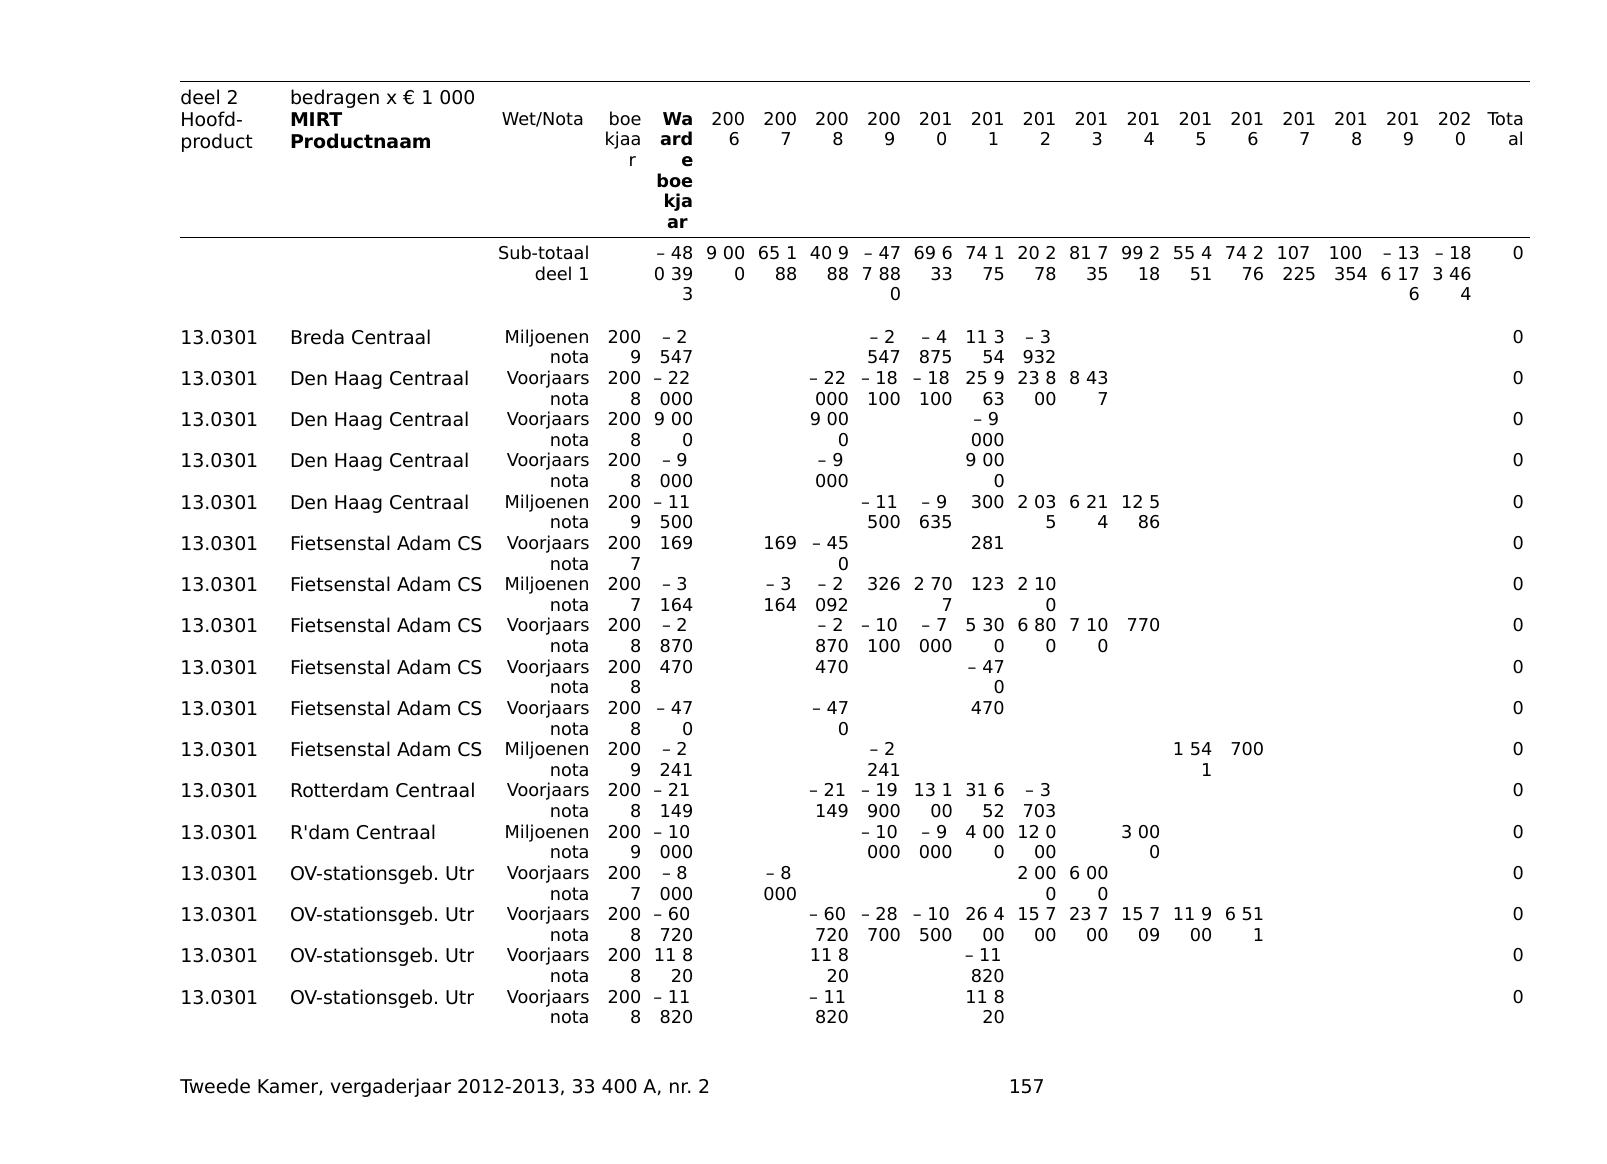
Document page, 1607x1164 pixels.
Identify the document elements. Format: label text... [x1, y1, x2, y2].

table_cell [699, 863, 751, 904]
table_header [1322, 82, 1373, 109]
table_cell [699, 368, 751, 409]
table_cell – 60 720 [647, 904, 699, 945]
table_cell – 2 241 [855, 739, 907, 780]
table_cell 13.0301 [180, 327, 284, 368]
table_cell – 3 164 [647, 574, 699, 615]
table_cell [699, 409, 751, 450]
table_cell [1218, 533, 1270, 574]
table_cell [1218, 305, 1270, 327]
table_cell [1270, 698, 1322, 739]
table_cell Miljoenennota [491, 822, 595, 863]
table_header [803, 82, 855, 109]
table_cell Miljoenennota [491, 492, 595, 533]
table_cell 20 278 [1010, 238, 1062, 305]
table_cell [1270, 327, 1322, 368]
table_cell [1425, 904, 1477, 945]
table_cell [803, 327, 855, 368]
table_cell 23 800 [1010, 368, 1062, 409]
table_cell [595, 238, 647, 305]
table_cell 2008 [595, 450, 647, 492]
table_cell [751, 945, 803, 987]
table_cell 2020 [1425, 109, 1477, 237]
table_cell 2014 [1114, 109, 1166, 237]
table_cell [1425, 615, 1477, 657]
table_cell [907, 409, 958, 450]
table_cell 6 214 [1062, 492, 1114, 533]
table_cell [1166, 822, 1218, 863]
table_cell 0 [1477, 409, 1529, 450]
table_header [751, 82, 803, 109]
table_cell 326 [855, 574, 907, 615]
table_cell 13.0301 [180, 492, 284, 533]
table_cell – 3 932 [1010, 327, 1062, 368]
table_cell – 60 720 [803, 904, 855, 945]
table_cell [751, 987, 803, 1028]
table_cell [699, 739, 751, 780]
table_header [1114, 82, 1166, 109]
table_cell [180, 238, 284, 305]
table_cell [751, 698, 803, 739]
table_cell 2018 [1322, 109, 1373, 237]
table_cell 13 100 [907, 780, 958, 822]
table_cell [699, 904, 751, 945]
table_cell – 470 [647, 698, 699, 739]
table_cell [1322, 657, 1373, 698]
table_cell 6 511 [1218, 904, 1270, 945]
table_cell [855, 450, 907, 492]
table_cell [1425, 987, 1477, 1028]
table_cell Miljoenennota [491, 574, 595, 615]
table_cell [1270, 987, 1322, 1028]
table_cell Fietsenstal Adam CS [284, 698, 491, 739]
table_header [1218, 82, 1270, 109]
table_cell [1218, 863, 1270, 904]
table_cell [699, 698, 751, 739]
table_cell [1322, 615, 1373, 657]
table_cell 2011 [959, 109, 1010, 237]
table_cell [1114, 657, 1166, 698]
table_cell [1010, 533, 1062, 574]
table_cell [1425, 368, 1477, 409]
table_cell [1374, 409, 1425, 450]
table_cell 26 400 [959, 904, 1010, 945]
table_cell [1374, 822, 1425, 863]
table_cell [959, 739, 1010, 780]
table_cell [1425, 863, 1477, 904]
table_cell 0 [1477, 492, 1529, 533]
table_cell [1425, 698, 1477, 739]
table_cell [1322, 698, 1373, 739]
table_cell 0 [1477, 450, 1529, 492]
table_cell [1166, 409, 1218, 450]
table_cell 74 175 [959, 238, 1010, 305]
table_cell [699, 574, 751, 615]
table_cell 2007 [751, 109, 803, 237]
table_cell – 2 092 [803, 574, 855, 615]
table_cell 2009 [595, 822, 647, 863]
table_cell – 4 875 [907, 327, 958, 368]
table_cell [907, 739, 958, 780]
table_cell [1322, 533, 1373, 574]
table_cell – 2 547 [647, 327, 699, 368]
table_cell 2008 [595, 780, 647, 822]
table_cell – 18 100 [907, 368, 958, 409]
table_cell [855, 657, 907, 698]
table_cell [1425, 409, 1477, 450]
table_cell 0 [1477, 238, 1529, 305]
table_cell [1322, 780, 1373, 822]
table_cell Waarde boekjaar [647, 109, 699, 237]
table_cell [803, 822, 855, 863]
table_cell [1062, 450, 1114, 492]
table_cell [1010, 739, 1062, 780]
table_cell 0 [1477, 863, 1529, 904]
table_cell 9 000 [803, 409, 855, 450]
table_cell [907, 863, 958, 904]
table_header [1425, 82, 1477, 109]
table_cell 700 [1218, 739, 1270, 780]
table_cell 1 541 [1166, 739, 1218, 780]
table_cell [1062, 327, 1114, 368]
table_cell – 10 000 [647, 822, 699, 863]
table_cell 2013 [1062, 109, 1114, 237]
table_cell 0 [1477, 698, 1529, 739]
table_cell 4 000 [959, 822, 1010, 863]
table_cell 12 000 [1010, 822, 1062, 863]
table_cell [1270, 863, 1322, 904]
table_cell [1218, 615, 1270, 657]
table_cell [1218, 492, 1270, 533]
table_cell [1374, 533, 1425, 574]
table_cell [1425, 327, 1477, 368]
table_cell [699, 492, 751, 533]
table_cell [1374, 327, 1425, 368]
table_cell [1374, 904, 1425, 945]
table_cell [907, 945, 958, 987]
table_cell 169 [751, 533, 803, 574]
table_cell [803, 739, 855, 780]
table_cell 0 [1477, 574, 1529, 615]
table_cell – 2 870 [647, 615, 699, 657]
table_cell [595, 305, 647, 327]
table_cell 12 586 [1114, 492, 1166, 533]
table_cell [699, 327, 751, 368]
table_cell [907, 533, 958, 574]
table_header [1166, 82, 1218, 109]
table_cell – 11 820 [803, 987, 855, 1028]
table_cell Rotterdam Centraal [284, 780, 491, 822]
table_cell 7 100 [1062, 615, 1114, 657]
table_cell 13.0301 [180, 368, 284, 409]
table_cell – 10 500 [907, 904, 958, 945]
table_cell [1425, 533, 1477, 574]
table_cell [751, 409, 803, 450]
table_cell [1218, 822, 1270, 863]
table_cell [1010, 409, 1062, 450]
table_cell [699, 987, 751, 1028]
table_cell [855, 863, 907, 904]
table_cell [180, 305, 284, 327]
table_cell [1166, 863, 1218, 904]
table_cell [855, 945, 907, 987]
table_cell [1270, 615, 1322, 657]
table_cell [751, 739, 803, 780]
table_cell 31 652 [959, 780, 1010, 822]
table_cell Den Haag Centraal [284, 409, 491, 450]
table_cell [1062, 657, 1114, 698]
table_cell 2016 [1218, 109, 1270, 237]
table_cell 6 000 [1062, 863, 1114, 904]
table_cell [751, 904, 803, 945]
table_cell OV-stationsgeb. Utr [284, 904, 491, 945]
table_cell 11 820 [647, 945, 699, 987]
table_cell – 8 000 [647, 863, 699, 904]
table_cell – 21 149 [647, 780, 699, 822]
table_cell [1062, 409, 1114, 450]
table_cell 0 [1477, 327, 1529, 368]
table_cell [1322, 822, 1373, 863]
table_cell 2019 [1374, 109, 1425, 237]
table_cell [803, 305, 855, 327]
table_header [1477, 82, 1529, 109]
table_cell 0 [1477, 739, 1529, 780]
table_cell 2010 [907, 109, 958, 237]
table_cell 0 [1477, 904, 1529, 945]
table_cell [1322, 987, 1373, 1028]
table_cell Miljoenennota [491, 739, 595, 780]
table_cell [491, 305, 595, 327]
table_cell [1425, 780, 1477, 822]
table_cell Voorjaarsnota [491, 945, 595, 987]
table_cell [1374, 368, 1425, 409]
table_cell 281 [959, 533, 1010, 574]
table_cell 2008 [595, 945, 647, 987]
table_cell – 480 393 [647, 238, 699, 305]
table_cell [1166, 945, 1218, 987]
table_cell [1374, 987, 1425, 1028]
table_cell [1062, 739, 1114, 780]
table_cell – 18 100 [855, 368, 907, 409]
table_cell 169 [647, 533, 699, 574]
table_cell [1425, 492, 1477, 533]
table_cell 25 963 [959, 368, 1010, 409]
table_cell 15 709 [1114, 904, 1166, 945]
table_cell [1218, 987, 1270, 1028]
table_header [699, 82, 751, 109]
table_cell 2 000 [1010, 863, 1062, 904]
table_cell [1270, 305, 1322, 327]
table_cell [1062, 533, 1114, 574]
table_cell [1425, 450, 1477, 492]
table_cell [855, 987, 907, 1028]
table_cell OV-stationsgeb. Utr [284, 863, 491, 904]
table_cell [959, 863, 1010, 904]
table_cell 13.0301 [180, 822, 284, 863]
table_cell Voorjaarsnota [491, 450, 595, 492]
table_cell 2 100 [1010, 574, 1062, 615]
table_cell 11 354 [959, 327, 1010, 368]
table_cell [1218, 698, 1270, 739]
table_cell Hoofd-product [180, 109, 284, 237]
table_cell – 10 000 [855, 822, 907, 863]
table_cell 2008 [803, 109, 855, 237]
table_cell 470 [959, 698, 1010, 739]
table_cell – 11 820 [647, 987, 699, 1028]
table_cell [751, 657, 803, 698]
table_cell Fietsenstal Adam CS [284, 739, 491, 780]
table_cell 2008 [595, 698, 647, 739]
table_cell 11 900 [1166, 904, 1218, 945]
table_cell [1218, 657, 1270, 698]
table_cell 2008 [595, 409, 647, 450]
table_cell [1322, 305, 1373, 327]
table_cell [699, 450, 751, 492]
table_cell 13.0301 [180, 904, 284, 945]
table_cell [1218, 409, 1270, 450]
table_cell [1166, 780, 1218, 822]
table_cell 2008 [595, 987, 647, 1028]
table_cell [1270, 450, 1322, 492]
table_cell MIRT Productnaam [284, 109, 491, 237]
table_cell 13.0301 [180, 698, 284, 739]
table_cell [855, 409, 907, 450]
table_cell 15 700 [1010, 904, 1062, 945]
table_cell [1166, 987, 1218, 1028]
table_cell 3 000 [1114, 822, 1166, 863]
table_cell 99 218 [1114, 238, 1166, 305]
table_cell 9 000 [647, 409, 699, 450]
table_cell [907, 305, 958, 327]
table_cell [284, 238, 491, 305]
table_cell [1270, 657, 1322, 698]
table_cell – 28 700 [855, 904, 907, 945]
table_cell 0 [1477, 987, 1529, 1028]
table_cell [1322, 945, 1373, 987]
table_cell [907, 698, 958, 739]
table_cell 0 [1477, 657, 1529, 698]
table_cell [1114, 698, 1166, 739]
table_cell Fietsenstal Adam CS [284, 533, 491, 574]
table_cell – 11 500 [855, 492, 907, 533]
table_cell [1218, 574, 1270, 615]
table_cell 6 800 [1010, 615, 1062, 657]
table_cell – 21 149 [803, 780, 855, 822]
table_cell – 9 000 [803, 450, 855, 492]
table_cell [1166, 533, 1218, 574]
table_cell Voorjaarsnota [491, 780, 595, 822]
table_cell Fietsenstal Adam CS [284, 574, 491, 615]
table_cell 13.0301 [180, 533, 284, 574]
table_cell 0 [1477, 615, 1529, 657]
table_cell [1270, 574, 1322, 615]
table_cell 2 035 [1010, 492, 1062, 533]
table_cell [1218, 327, 1270, 368]
table_cell – 11 820 [959, 945, 1010, 987]
table_cell 2008 [595, 368, 647, 409]
table_cell 470 [803, 657, 855, 698]
table_cell [751, 327, 803, 368]
table_cell [1322, 450, 1373, 492]
table_cell [1114, 450, 1166, 492]
table_cell [647, 305, 699, 327]
table_cell [1425, 305, 1477, 327]
table_cell 2007 [595, 863, 647, 904]
table_cell 13.0301 [180, 409, 284, 450]
table_cell [751, 822, 803, 863]
table_header deel 2 [180, 82, 284, 109]
table_cell OV-stationsgeb. Utr [284, 945, 491, 987]
table_cell [1062, 822, 1114, 863]
table_cell [855, 533, 907, 574]
table_cell 55 451 [1166, 238, 1218, 305]
table_cell 770 [1114, 615, 1166, 657]
table_cell [1166, 305, 1218, 327]
table_cell – 136 176 [1374, 238, 1425, 305]
table_cell Voorjaarsnota [491, 409, 595, 450]
table_cell 11 820 [803, 945, 855, 987]
table_cell [699, 822, 751, 863]
table_cell 13.0301 [180, 739, 284, 780]
table_cell [1425, 574, 1477, 615]
table_cell [1322, 863, 1373, 904]
table_cell 8 437 [1062, 368, 1114, 409]
table_cell [1062, 305, 1114, 327]
table_cell [1374, 863, 1425, 904]
table_cell [1270, 368, 1322, 409]
table_cell [751, 780, 803, 822]
table_cell 13.0301 [180, 945, 284, 987]
table_cell 2009 [595, 327, 647, 368]
table_cell Fietsenstal Adam CS [284, 657, 491, 698]
table_cell – 470 [803, 698, 855, 739]
table_cell [907, 987, 958, 1028]
table_cell [1270, 822, 1322, 863]
table_cell 0 [1477, 822, 1529, 863]
table_cell 13.0301 [180, 863, 284, 904]
table_cell 81 735 [1062, 238, 1114, 305]
table_cell – 2 870 [803, 615, 855, 657]
table_cell – 2 241 [647, 739, 699, 780]
table_header [959, 82, 1010, 109]
table_cell 123 [959, 574, 1010, 615]
table_cell – 183 464 [1425, 238, 1477, 305]
table_cell Den Haag Centraal [284, 368, 491, 409]
table_cell [1166, 450, 1218, 492]
table_cell [1374, 698, 1425, 739]
table_cell [1374, 739, 1425, 780]
table_cell [803, 863, 855, 904]
table_cell [1062, 574, 1114, 615]
table_cell 69 633 [907, 238, 958, 305]
table_cell 0 [1477, 780, 1529, 822]
table_cell [1374, 945, 1425, 987]
table_cell [1322, 492, 1373, 533]
table_cell [1270, 780, 1322, 822]
table_header [595, 82, 647, 109]
table_cell Voorjaarsnota [491, 863, 595, 904]
table_cell [1322, 409, 1373, 450]
table_cell Breda Centraal [284, 327, 491, 368]
table_cell [1062, 698, 1114, 739]
table_header [1270, 82, 1322, 109]
table_cell – 9 635 [907, 492, 958, 533]
table_cell [1166, 327, 1218, 368]
table_cell Den Haag Centraal [284, 450, 491, 492]
table_cell [751, 450, 803, 492]
table_cell 2008 [595, 657, 647, 698]
table_cell – 470 [959, 657, 1010, 698]
table_cell [699, 780, 751, 822]
table_cell 13.0301 [180, 987, 284, 1028]
table_cell [751, 615, 803, 657]
table_cell boekjaar [595, 109, 647, 237]
table_cell [1114, 409, 1166, 450]
table_cell Den Haag Centraal [284, 492, 491, 533]
table_cell [1218, 450, 1270, 492]
table_cell [1270, 904, 1322, 945]
table_cell 2007 [595, 574, 647, 615]
table_cell [855, 698, 907, 739]
table_cell 2009 [855, 109, 907, 237]
table_cell [284, 305, 491, 327]
table_cell R'dam Centraal [284, 822, 491, 863]
table_cell Miljoenennota [491, 327, 595, 368]
table_cell [907, 450, 958, 492]
table_cell [699, 945, 751, 987]
table_cell [1374, 615, 1425, 657]
table_cell – 19 900 [855, 780, 907, 822]
table_cell 2009 [595, 739, 647, 780]
table_cell [1374, 450, 1425, 492]
table_cell [1322, 904, 1373, 945]
table_cell 300 [959, 492, 1010, 533]
table_cell [1374, 780, 1425, 822]
table_cell [1218, 368, 1270, 409]
table_cell – 22 000 [647, 368, 699, 409]
table_cell 2009 [595, 492, 647, 533]
table_cell [699, 305, 751, 327]
table_cell [1374, 574, 1425, 615]
table_cell 2006 [699, 109, 751, 237]
table_cell 5 300 [959, 615, 1010, 657]
table_cell [1114, 739, 1166, 780]
table_cell [1374, 657, 1425, 698]
table_cell Voorjaarsnota [491, 657, 595, 698]
table_cell OV-stationsgeb. Utr [284, 987, 491, 1028]
table_cell 2 707 [907, 574, 958, 615]
table_header [647, 82, 699, 109]
table_cell [1166, 698, 1218, 739]
table_cell – 11 500 [647, 492, 699, 533]
table_cell Voorjaarsnota [491, 533, 595, 574]
table_cell [1114, 987, 1166, 1028]
table_cell 9 000 [959, 450, 1010, 492]
table_cell [1010, 657, 1062, 698]
table_cell [1270, 945, 1322, 987]
table_cell 13.0301 [180, 780, 284, 822]
table_cell Voorjaarsnota [491, 615, 595, 657]
table_cell [1062, 945, 1114, 987]
table_cell – 2 547 [855, 327, 907, 368]
table_cell [1322, 327, 1373, 368]
table_cell [907, 657, 958, 698]
table_cell 0 [1477, 368, 1529, 409]
table_cell [1374, 305, 1425, 327]
table_cell Voorjaarsnota [491, 368, 595, 409]
table_cell [751, 305, 803, 327]
table_cell [1010, 305, 1062, 327]
table_cell [1166, 657, 1218, 698]
table_cell 65 188 [751, 238, 803, 305]
table_cell [1114, 368, 1166, 409]
table_cell [1425, 657, 1477, 698]
table_cell [1114, 863, 1166, 904]
table_cell [1166, 492, 1218, 533]
table_cell – 477 880 [855, 238, 907, 305]
table_cell Sub-totaal deel 1 [491, 238, 595, 305]
table_cell 2008 [595, 615, 647, 657]
table_cell – 9 000 [959, 409, 1010, 450]
table_cell [699, 533, 751, 574]
table_cell [855, 305, 907, 327]
table_cell [803, 492, 855, 533]
table_cell [1374, 492, 1425, 533]
table_cell – 9 000 [907, 822, 958, 863]
table_cell [751, 368, 803, 409]
table_header bedragen x € 1 000 [284, 82, 491, 109]
table_cell [1062, 987, 1114, 1028]
table_cell [1322, 574, 1373, 615]
table_cell 2008 [595, 904, 647, 945]
table_cell [1166, 574, 1218, 615]
table_cell [1010, 987, 1062, 1028]
table_header [907, 82, 958, 109]
table_cell [1218, 945, 1270, 987]
table_cell 0 [1477, 945, 1529, 987]
table_cell – 8 000 [751, 863, 803, 904]
table_cell [1425, 945, 1477, 987]
table_cell 0 [1477, 533, 1529, 574]
table_cell 11 820 [959, 987, 1010, 1028]
table_cell 13.0301 [180, 574, 284, 615]
table_cell [1114, 945, 1166, 987]
table_cell 40 988 [803, 238, 855, 305]
table_cell [1270, 492, 1322, 533]
table_cell [1114, 327, 1166, 368]
table_cell [1425, 739, 1477, 780]
table_header [1010, 82, 1062, 109]
table_cell [1010, 450, 1062, 492]
table_cell [1477, 305, 1529, 327]
table_cell [1270, 739, 1322, 780]
table_cell 2015 [1166, 109, 1218, 237]
table_cell [1270, 409, 1322, 450]
table_cell [1270, 533, 1322, 574]
table_cell [1114, 780, 1166, 822]
table_cell [751, 492, 803, 533]
table_cell [1166, 368, 1218, 409]
table_cell [1010, 698, 1062, 739]
table_header [1062, 82, 1114, 109]
table_cell [699, 657, 751, 698]
table_cell – 3 164 [751, 574, 803, 615]
table_cell [1010, 945, 1062, 987]
table_cell [1322, 368, 1373, 409]
table_cell 2007 [595, 533, 647, 574]
table_header [855, 82, 907, 109]
table_cell 2017 [1270, 109, 1322, 237]
table_cell Wet/Nota [491, 109, 595, 237]
table_cell – 9 000 [647, 450, 699, 492]
table_cell [1166, 615, 1218, 657]
table_cell [1062, 780, 1114, 822]
table_cell 23 700 [1062, 904, 1114, 945]
table_cell Voorjaarsnota [491, 698, 595, 739]
table_cell 100 354 [1322, 238, 1373, 305]
table_cell – 450 [803, 533, 855, 574]
table_cell 470 [647, 657, 699, 698]
table_cell 13.0301 [180, 450, 284, 492]
table_cell [1114, 305, 1166, 327]
table_cell 13.0301 [180, 657, 284, 698]
table_cell – 10 100 [855, 615, 907, 657]
table_cell 13.0301 [180, 615, 284, 657]
table_cell Totaal [1477, 109, 1529, 237]
table_cell [1218, 780, 1270, 822]
table_cell [1425, 822, 1477, 863]
table_cell 74 276 [1218, 238, 1270, 305]
table_cell [1114, 574, 1166, 615]
table_cell 107 225 [1270, 238, 1322, 305]
table_cell [1114, 533, 1166, 574]
table_cell 9 000 [699, 238, 751, 305]
table_header [491, 82, 595, 109]
table_cell Voorjaarsnota [491, 904, 595, 945]
table_cell Voorjaarsnota [491, 987, 595, 1028]
table_cell – 3 703 [1010, 780, 1062, 822]
table_cell [699, 615, 751, 657]
table_header [1374, 82, 1425, 109]
table_cell [959, 305, 1010, 327]
table_cell Fietsenstal Adam CS [284, 615, 491, 657]
table_cell 2012 [1010, 109, 1062, 237]
table_cell – 7 000 [907, 615, 958, 657]
table_cell – 22 000 [803, 368, 855, 409]
table_cell [1322, 739, 1373, 780]
